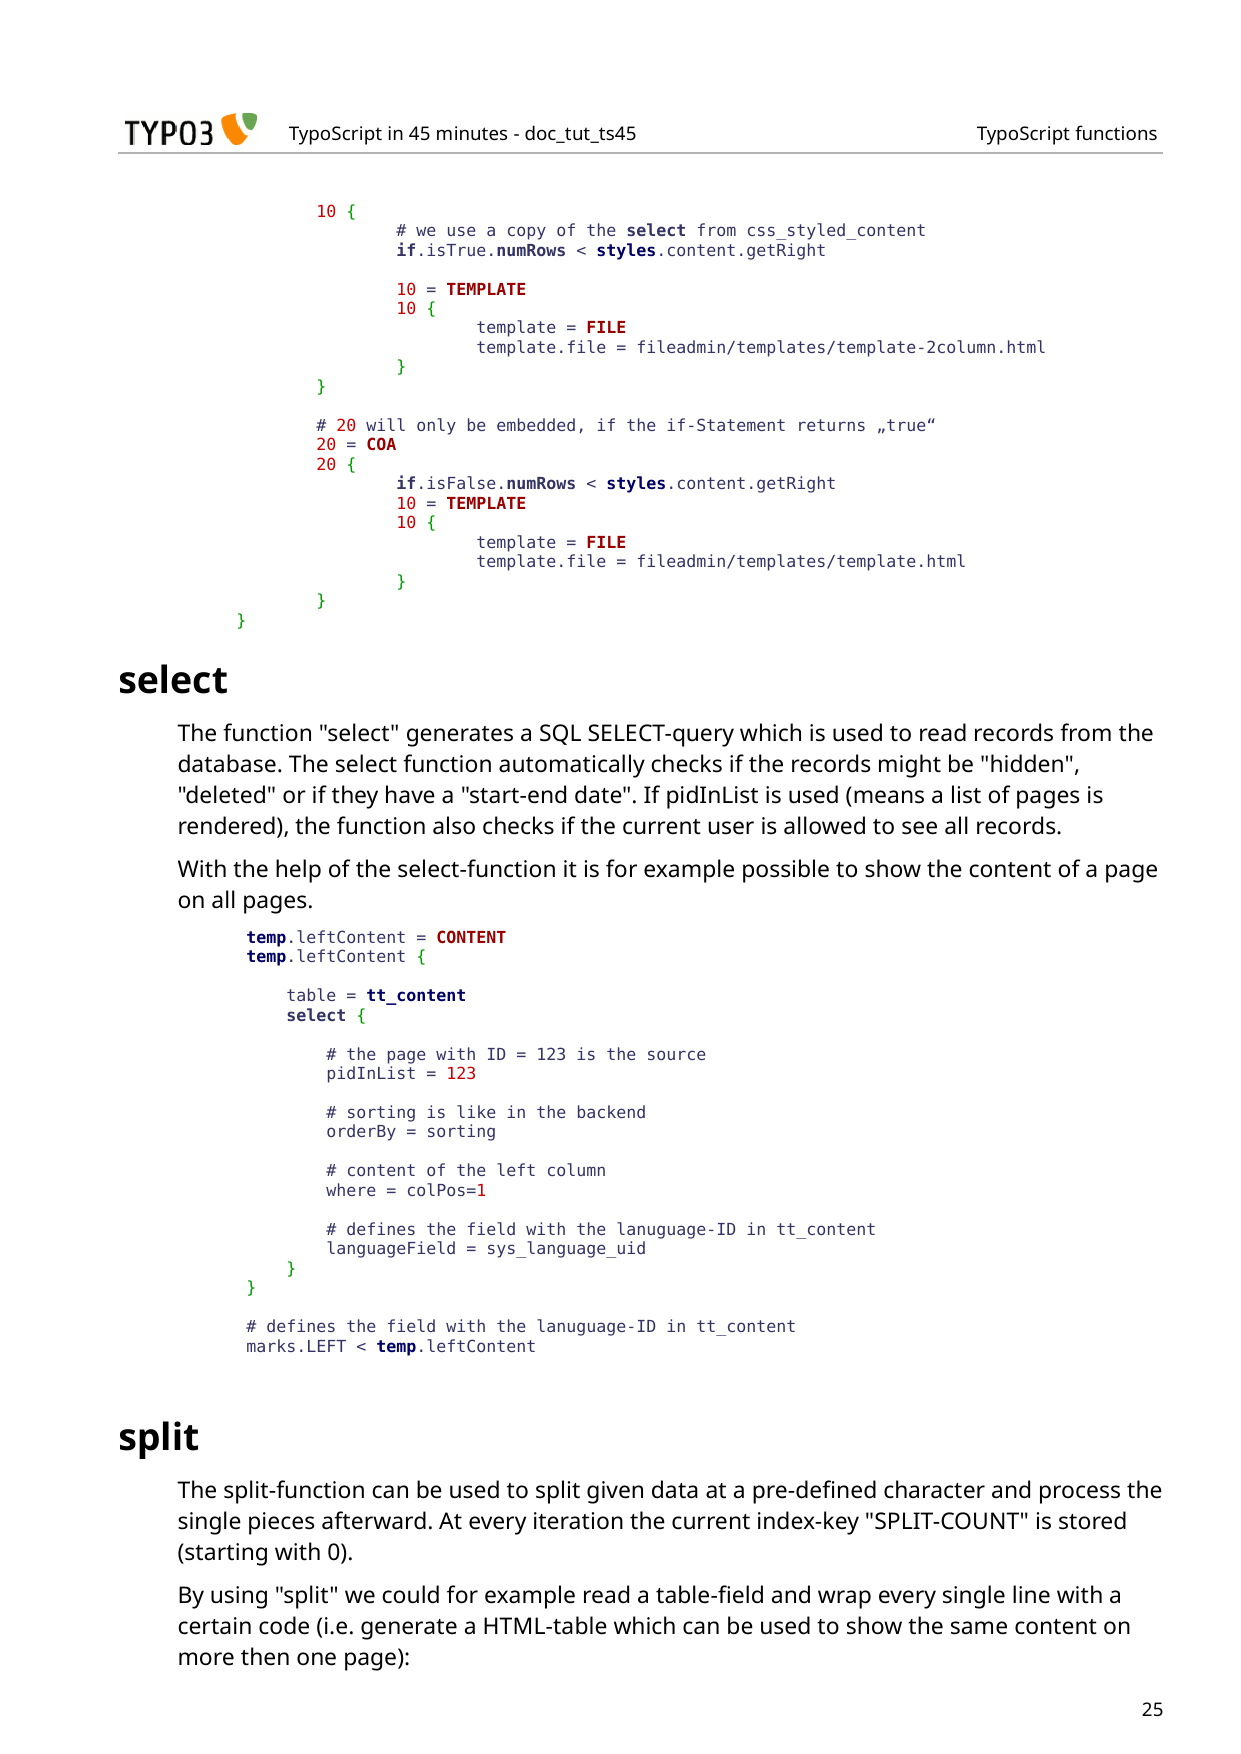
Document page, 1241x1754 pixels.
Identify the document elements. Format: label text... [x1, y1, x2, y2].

picture [124, 112, 260, 145]
text template = FILE [236, 318, 1163, 338]
text # we use a copy of the select from css_styled_content [236, 221, 1163, 241]
text orderBy = sorting [236, 1122, 1163, 1142]
text table = tt_content [236, 986, 1163, 1006]
subtitle select [118, 654, 1163, 705]
text The split-function can be used to split given data at a pre-defined character and process the single pieces afterward. At every iteration the current index-key "SPLIT-COUNT" is stored (starting with 0). [177, 1474, 1163, 1567]
text 10 { [236, 513, 1163, 533]
text marks.LEFT < temp.leftContent [236, 1337, 1163, 1356]
text if.isTrue.numRows < styles.content.getRight [236, 241, 1163, 260]
text languageField = sys_language_uid [236, 1239, 1163, 1259]
text 10 = TEMPLATE [236, 494, 1163, 513]
text select { [236, 1006, 1163, 1025]
text } [236, 1278, 1163, 1298]
text # sorting is like in the backend [236, 1103, 1163, 1122]
text } [236, 572, 1163, 591]
text where = colPos=1 [236, 1181, 1163, 1200]
text 20 = COA [236, 435, 1163, 455]
text } [236, 377, 1163, 396]
text template.file = fileadmin/templates/template-2column.html [236, 338, 1163, 357]
text 10 { [236, 299, 1163, 318]
text } [236, 357, 1163, 377]
subtitle split [118, 1411, 1163, 1462]
text # defines the field with the lanuguage-ID in tt_content [236, 1220, 1163, 1239]
text if.isFalse.numRows < styles.content.getRight [236, 474, 1163, 494]
text 10 { [236, 202, 1163, 221]
text template.file = fileadmin/templates/template.html [236, 552, 1163, 572]
text 20 { [236, 455, 1163, 474]
text The function "select" generates a SQL SELECT-query which is used to read records from the database. The select function automatically checks if the records might be "hidden", "deleted" or if they have a "start-end date". If pidInList is used (means a list of pages is rendered), the function also checks if the current user is allowed to see all records. [177, 717, 1163, 841]
text With the help of the select-function it is for example possible to show the content of a page on all pages. [177, 853, 1163, 915]
text } [236, 1259, 1163, 1278]
text temp.leftContent = CONTENT [236, 928, 1163, 947]
text pidInList = 123 [236, 1064, 1163, 1083]
text } [236, 591, 1163, 611]
text temp.leftContent { [236, 947, 1163, 967]
text # 20 will only be embedded, if the if-Statement returns „true“ [236, 416, 1163, 435]
text 10 = TEMPLATE [236, 279, 1163, 299]
text # the page with ID = 123 is the source [236, 1044, 1163, 1064]
text template = FILE [236, 533, 1163, 552]
text By using "split" we could for example read a table-field and wrap every single line with a certain code (i.e. generate a HTML-table which can be used to show the same content on more then one page): [177, 1579, 1163, 1672]
text } [236, 611, 1163, 630]
text # defines the field with the lanuguage-ID in tt_content [236, 1317, 1163, 1337]
text # content of the left column [236, 1161, 1163, 1181]
